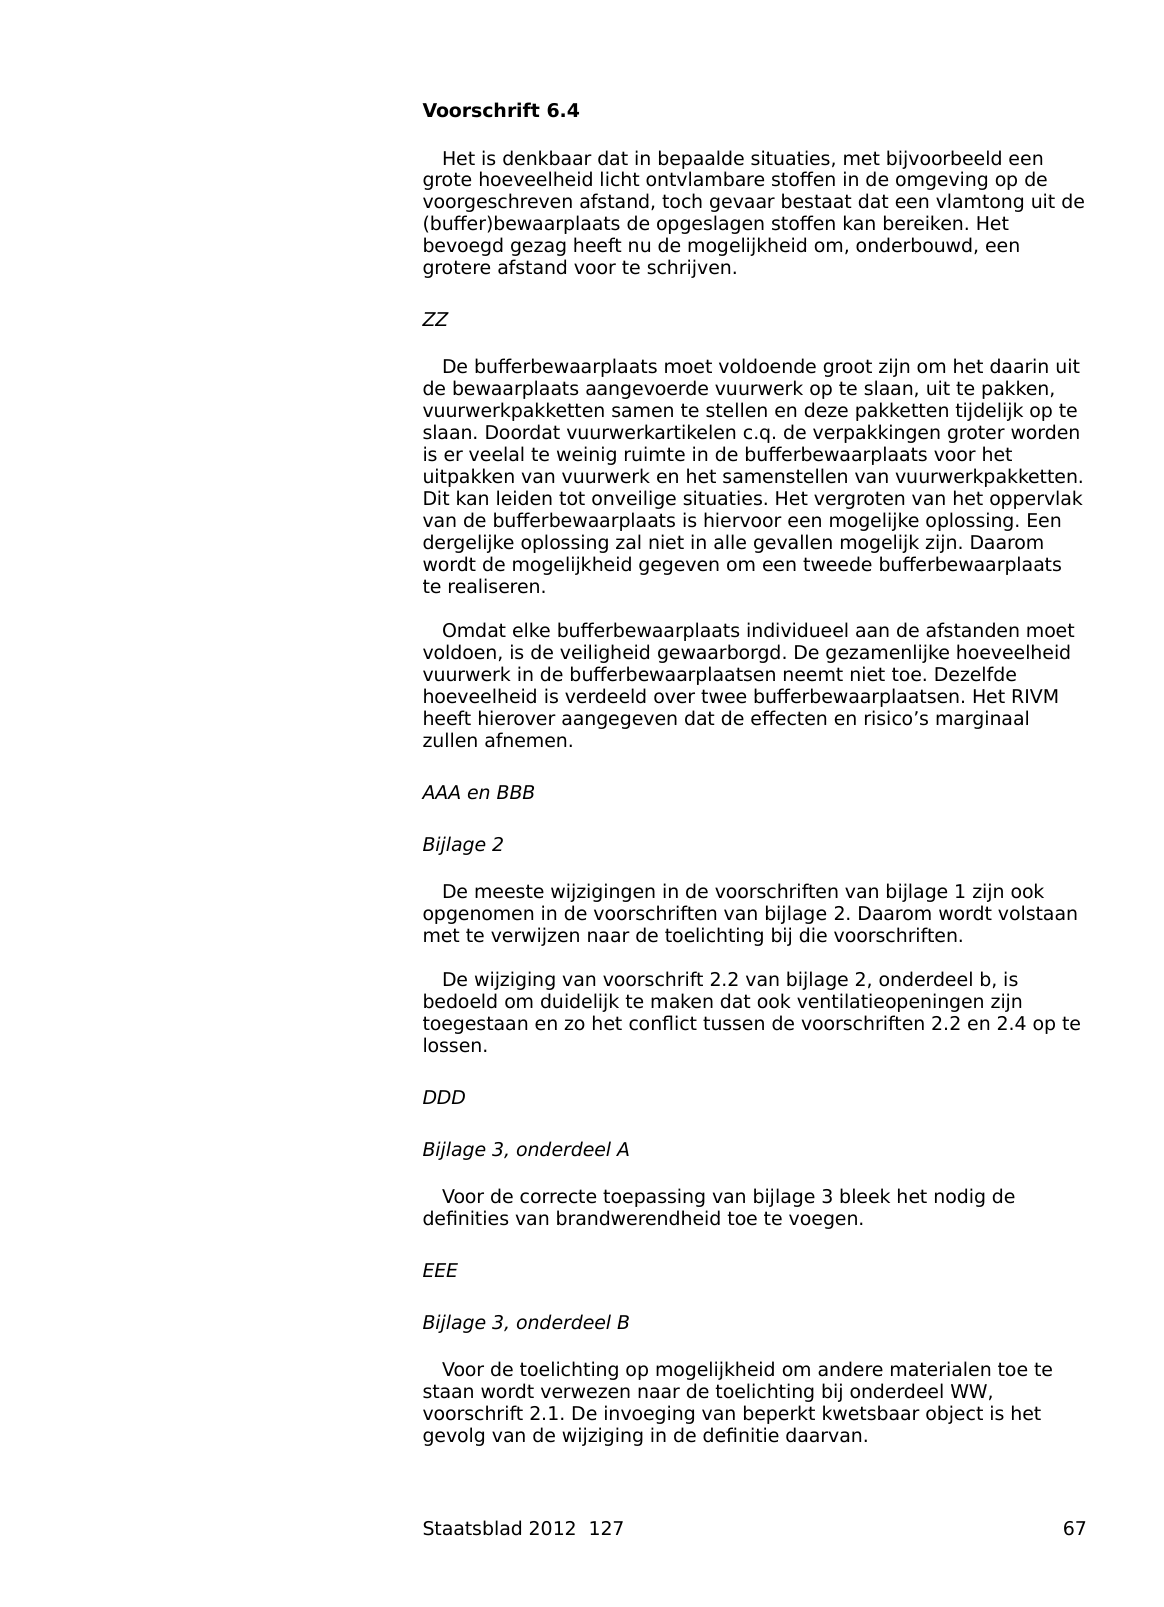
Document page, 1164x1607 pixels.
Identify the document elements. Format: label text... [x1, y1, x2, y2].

subtitle Bijlage 2 [422, 834, 1087, 856]
subtitle EEE [422, 1260, 1087, 1282]
subtitle DDD [422, 1087, 1087, 1109]
text Voor de toelichting op mogelijkheid om andere materialen toe te staan wordt verwezen naar de toelichting bij onderdeel WW, voorschrift 2.1. De invoeging van beperkt kwetsbaar object is het gevolg van de wijziging in de definitie daarvan. [422, 1359, 1087, 1447]
text De wijziging van voorschrift 2.2 van bijlage 2, onderdeel b, is bedoeld om duidelijk te maken dat ook ventilatieopeningen zijn toegestaan en zo het conflict tussen de voorschriften 2.2 en 2.4 op te lossen. [422, 969, 1087, 1057]
subtitle Bijlage 3, onderdeel B [422, 1312, 1087, 1334]
subtitle Bijlage 3, onderdeel A [422, 1139, 1087, 1161]
text De bufferbewaarplaats moet voldoende groot zijn om het daarin uit de bewaarplaats aangevoerde vuurwerk op te slaan, uit te pakken, vuurwerkpakketten samen te stellen en deze pakketten tijdelijk op te slaan. Doordat vuurwerkartikelen c.q. de verpakkingen groter worden is er veelal te weinig ruimte in de bufferbewaarplaats voor het uitpakken van vuurwerk en het samenstellen van vuurwerkpakketten. Dit kan leiden tot onveilige situaties. Het vergroten van het oppervlak van de bufferbewaarplaats is hiervoor een mogelijke oplossing. Een dergelijke oplossing zal niet in alle gevallen mogelijk zijn. Daarom wordt de mogelijkheid gegeven om een tweede bufferbewaarplaats te realiseren. [422, 356, 1087, 598]
subtitle ZZ [422, 309, 1087, 331]
text Voor de correcte toepassing van bijlage 3 bleek het nodig de definities van brandwerendheid toe te voegen. [422, 1186, 1087, 1230]
subtitle AAA en BBB [422, 782, 1087, 804]
text Omdat elke bufferbewaarplaats individueel aan de afstanden moet voldoen, is de veiligheid gewaarborgd. De gezamenlijke hoeveelheid vuurwerk in de bufferbewaarplaatsen neemt niet toe. Dezelfde hoeveelheid is verdeeld over twee bufferbewaarplaatsen. Het RIVM heeft hierover aangegeven dat de effecten en risico’s marginaal zullen afnemen. [422, 620, 1087, 752]
text Het is denkbaar dat in bepaalde situaties, met bijvoorbeeld een grote hoeveelheid licht ontvlambare stoffen in de omgeving op de voorgeschreven afstand, toch gevaar bestaat dat een vlamtong uit de (buffer)bewaarplaats de opgeslagen stoffen kan bereiken. Het bevoegd gezag heeft nu de mogelijkheid om, onderbouwd, een grotere afstand voor te schrijven. [422, 147, 1087, 279]
text De meeste wijzigingen in de voorschriften van bijlage 1 zijn ook opgenomen in de voorschriften van bijlage 2. Daarom wordt volstaan met te verwijzen naar de toelichting bij die voorschriften. [422, 881, 1087, 947]
subtitle Voorschrift 6.4 [422, 100, 1087, 122]
